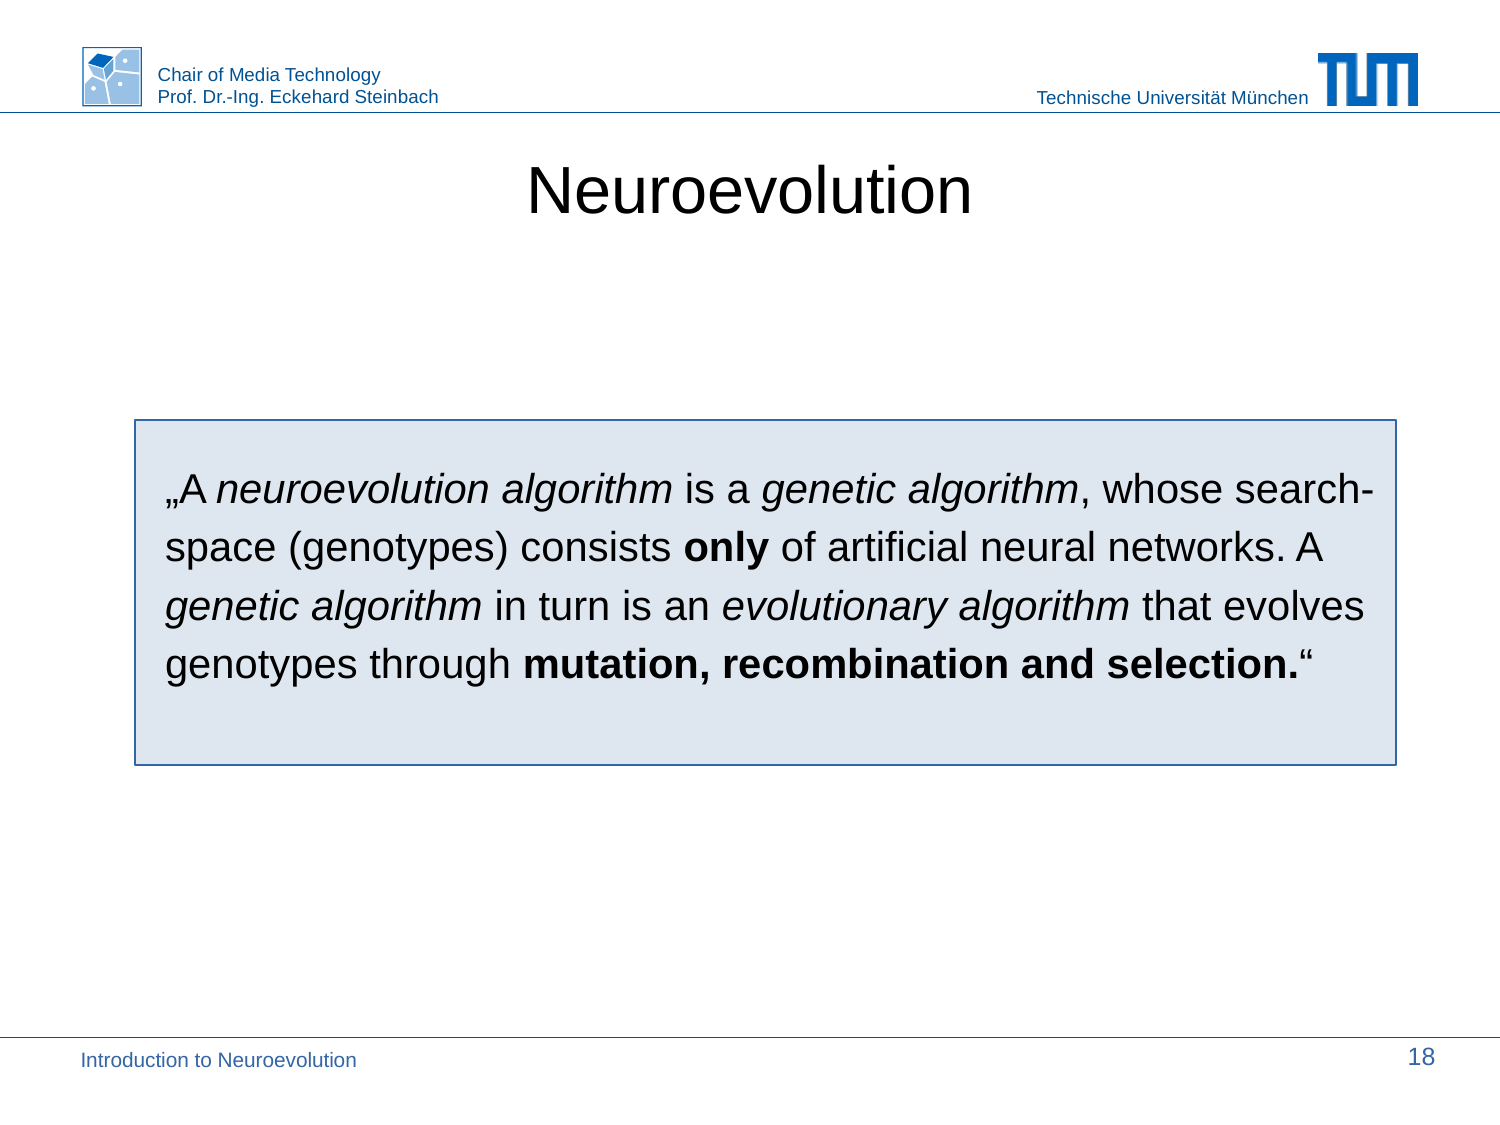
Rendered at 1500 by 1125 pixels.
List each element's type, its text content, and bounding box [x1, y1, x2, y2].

picture [1318, 53, 1418, 106]
title Neuroevolution [83, 139, 1417, 239]
text_box [1392, 1035, 1471, 1090]
list „A neuroevolution algorithm is a genetic algorithm, whose search- space (genotypes) consists only of artificial neural networks. A genetic algorithm in turn is an evolutionary algorithm that evolves genotypes through mutation, recombination and selection.“ [83, 279, 1417, 1013]
text_box Introduction to Neuroevolution [65, 1041, 406, 1081]
